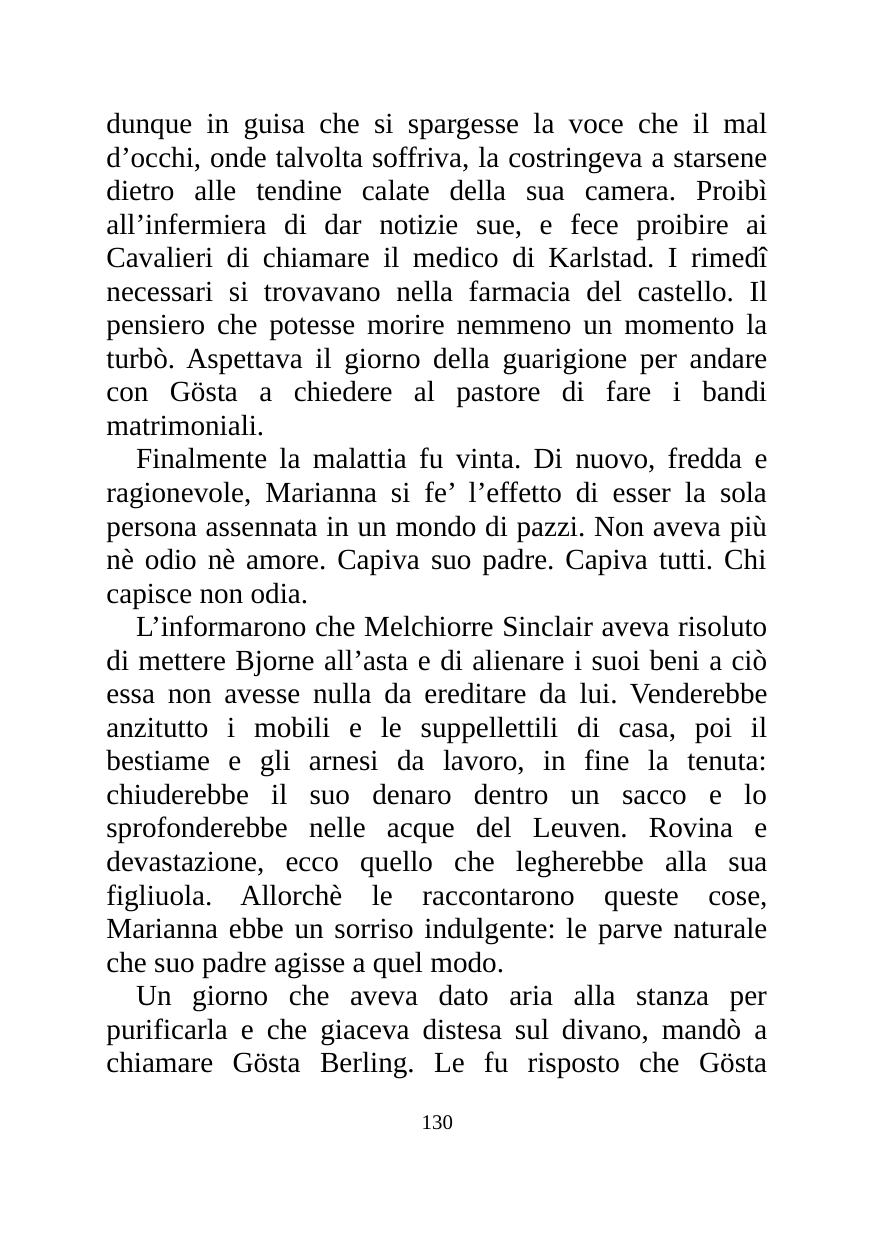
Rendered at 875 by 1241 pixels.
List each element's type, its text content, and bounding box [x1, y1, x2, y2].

text L’informarono che Melchiorre Sinclair aveva risoluto di mettere Bjorne all’asta e di alienare i suoi beni a ciò essa non avesse nulla da ereditare da lui. Venderebbe anzitutto i mobili e le suppellettili di casa, poi il bestiame e gli arnesi da lavoro, in fine la tenuta: chiuderebbe il suo denaro dentro un sacco e lo sprofonderebbe nelle acque del Leuven. Rovina e devastazione, ecco quello che legherebbe alla sua figliuola. Allorchè le raccontarono queste cose, Marianna ebbe un sorriso indulgente: le parve naturale che suo padre agisse a quel modo. [106, 609, 768, 978]
text Finalmente la malattia fu vinta. Di nuovo, fredda e ragionevole, Marianna si fe’ l’effetto di esser la sola persona assennata in un mondo di pazzi. Non aveva più nè odio nè amore. Capiva suo padre. Capiva tutti. Chi capisce non odia. [106, 442, 768, 609]
text dunque in guisa che si spargesse la voce che il mal d’occhi, onde talvolta soffriva, la costringeva a starsene dietro alle tendine calate della sua camera. Proibì all’infermiera di dar notizie sue, e fece proibire ai Cavalieri di chiamare il medico di Karlstad. I rimedî necessari si trovavano nella farmacia del castello. Il pensiero che potesse morire nemmeno un momento la turbò. Aspettava il giorno della guarigione per andare con Gösta a chiedere al pastore di fare i bandi matrimoniali. [106, 106, 768, 442]
text Un giorno che aveva dato aria alla stanza per purificarla e che giaceva distesa sul divano, mandò a chiamare Gösta Berling. Le fu risposto che Gösta [106, 978, 768, 1079]
